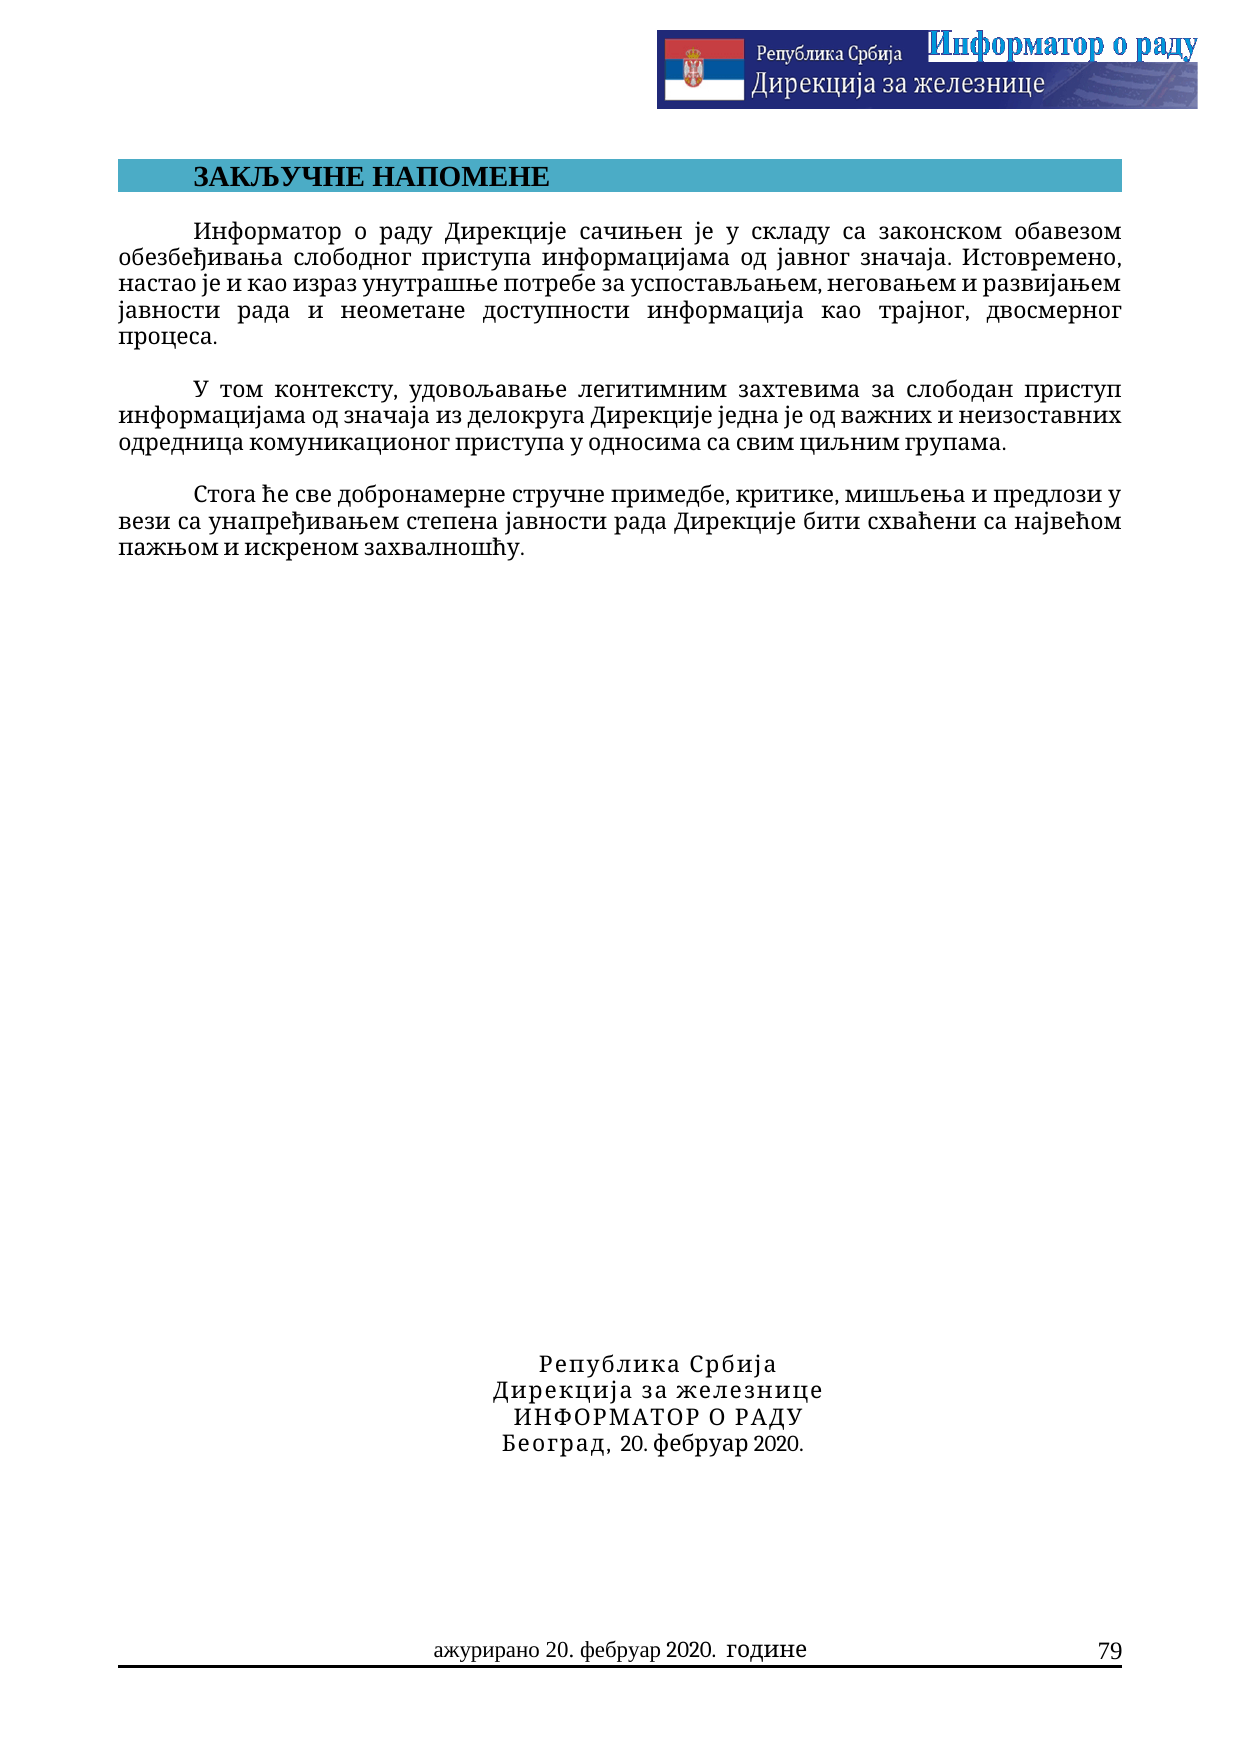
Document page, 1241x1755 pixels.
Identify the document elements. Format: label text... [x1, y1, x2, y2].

text Београд, 20. фебруар 2020. [118, 1431, 1122, 1457]
text У том контексту, удовољавање легитимним захтевима за слободан приступ информацијама од значаја из делокруга Дирекције једна је од важних и неизоставних одредница комуникационог приступа у односима са свим циљним групама. [118, 377, 1122, 456]
text Дирекција за железнице [118, 1378, 1122, 1404]
text Стога ће све добронамерне стручне примедбе, критике, мишљења и предлози у вези са унапређивањем степена јавности рада Дирекције бити схваћени са највећом пажњом и искреном захвалношћу. [118, 482, 1122, 561]
text Информатор о раду Дирекције сачињен је у складу са законском обавезом обезбеђивања слободног приступа информацијама од јавног значаја. Истовремено, настао је и као израз унутрашње потребе за успостављањем, неговањем и развијањем јавности рада и неометане доступности информација као трајног, двосмерног процеса. [118, 218, 1122, 350]
text Република Србија [118, 1352, 1122, 1378]
subtitle ЗАКЉУЧНЕ НАПОМЕНЕ [118, 159, 1122, 192]
text Информатор о раду [118, 1404, 1122, 1431]
